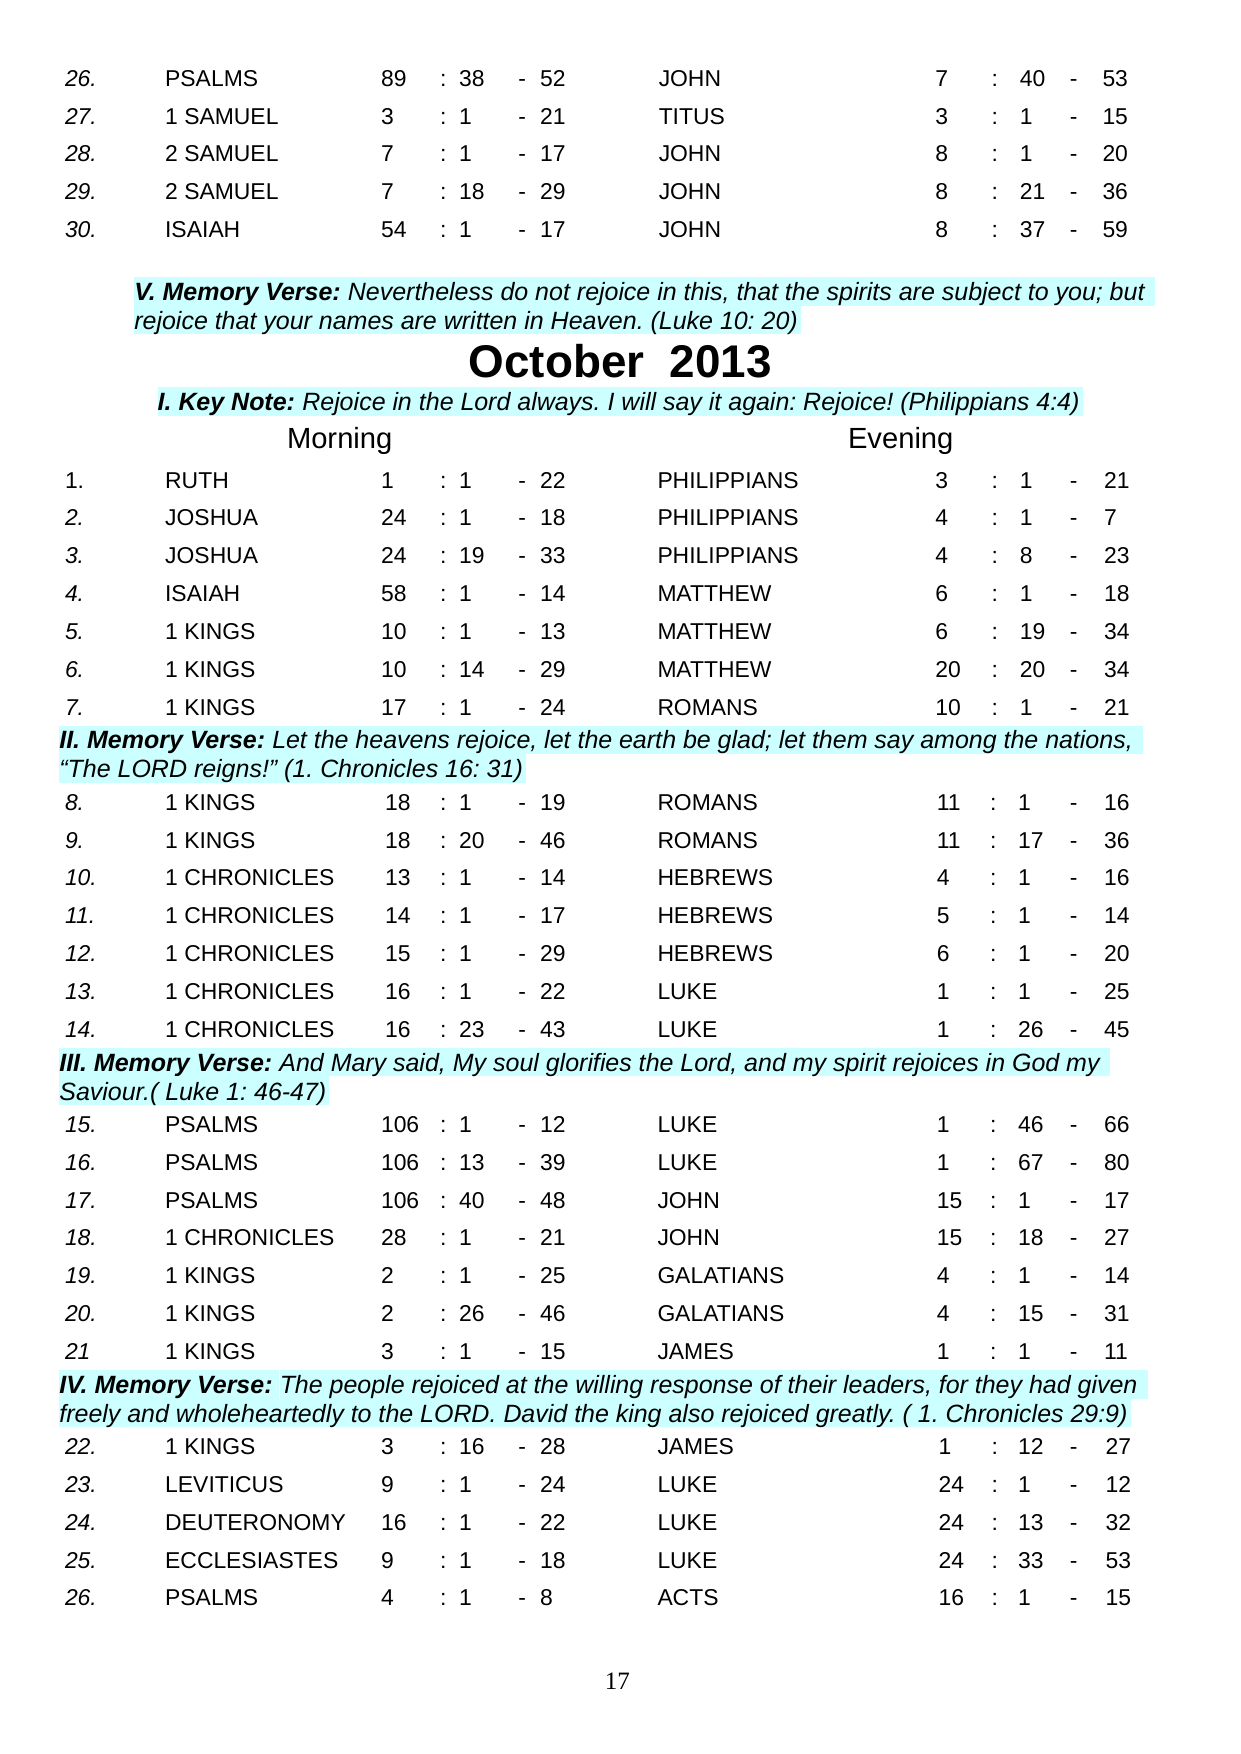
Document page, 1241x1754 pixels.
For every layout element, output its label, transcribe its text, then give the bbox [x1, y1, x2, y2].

table_cell 5. [59, 612, 159, 650]
table_cell 53 [1097, 59, 1179, 97]
table_header 12 [1012, 1428, 1064, 1465]
table_cell - [1064, 1579, 1100, 1616]
table_cell 5 [931, 896, 984, 934]
table_cell - [1064, 612, 1098, 650]
table_header - [513, 461, 534, 499]
table_cell [594, 59, 653, 97]
table_cell LUKE [651, 1503, 932, 1541]
table_cell 24 [933, 1465, 986, 1503]
table_cell [594, 1541, 651, 1579]
table_cell 27. [59, 97, 159, 135]
table_cell 31 [1098, 1294, 1179, 1332]
table_cell 8 [534, 1579, 594, 1616]
table_header 1 [1014, 461, 1064, 499]
table_cell : [434, 1503, 453, 1541]
table_cell 17 [1098, 1181, 1179, 1219]
table_cell 1 [1014, 135, 1064, 172]
table_cell : [434, 1579, 453, 1616]
table_cell 24. [59, 1503, 159, 1541]
table_cell 18 [534, 1541, 594, 1579]
text III. Memory Verse: And Mary said, My soul glorifies the Lord, and my spirit rejoices in God my Saviour.( Luke 1: 46-47) [59, 1048, 1181, 1105]
table_cell 1 [1012, 934, 1064, 972]
table_cell 17. [59, 1181, 159, 1219]
table_header 1 KINGS [159, 1428, 375, 1465]
table_header [594, 461, 651, 499]
table_header : [434, 783, 453, 821]
table_header : [434, 1428, 453, 1465]
table_cell JOSHUA [159, 536, 375, 574]
table_cell [594, 97, 653, 135]
table_cell - [513, 1294, 534, 1332]
table_cell 67 [1012, 1143, 1064, 1181]
table_cell 1 [453, 1332, 512, 1370]
table_cell - [1064, 650, 1098, 688]
table_cell GALATIANS [651, 1256, 931, 1294]
table_cell - [1064, 574, 1098, 612]
table_cell 16. [59, 1143, 159, 1181]
table_cell LUKE [651, 972, 931, 1010]
table_header 1 [375, 461, 434, 499]
table_cell 1 [453, 1219, 512, 1256]
table_cell 52 [534, 59, 594, 97]
table_cell : [986, 210, 1014, 248]
table_cell - [513, 896, 534, 934]
table_cell 1 [1012, 972, 1064, 1010]
table_cell 6 [929, 612, 986, 650]
table_cell 45 [1098, 1010, 1179, 1048]
table_cell 1 [453, 574, 512, 612]
table_cell 29 [534, 650, 594, 688]
table_cell - [513, 1181, 534, 1219]
table_cell : [986, 688, 1014, 726]
table_cell - [1064, 1465, 1100, 1503]
table_cell 80 [1098, 1143, 1179, 1181]
table_cell [594, 574, 651, 612]
table_cell [594, 612, 651, 650]
table_cell 3 [375, 1332, 434, 1370]
table_cell - [1064, 688, 1098, 726]
table_cell 23 [1098, 536, 1179, 574]
table_cell 1 [1012, 1332, 1064, 1370]
table_cell - [513, 612, 534, 650]
table_cell 6. [59, 650, 159, 688]
table_cell 1 [1014, 499, 1064, 536]
table_cell - [1064, 1332, 1098, 1370]
table_cell GALATIANS [651, 1294, 931, 1332]
table_cell 17 [534, 210, 594, 248]
table_header 1 [933, 1428, 986, 1465]
table_cell 24 [933, 1503, 986, 1541]
table_cell 54 [375, 210, 434, 248]
table_cell 1 [453, 135, 512, 172]
table_cell LUKE [651, 1143, 931, 1181]
table_cell 8 [929, 210, 986, 248]
table_cell - [1064, 97, 1097, 135]
table_header 8. [59, 783, 159, 821]
table_header LUKE [651, 1105, 931, 1143]
table_cell 14 [453, 650, 512, 688]
table_cell 17 [534, 896, 594, 934]
table_cell - [1064, 1143, 1098, 1181]
table_cell - [1064, 1181, 1098, 1219]
table_cell 20. [59, 1294, 159, 1332]
table_cell 33 [1012, 1541, 1064, 1579]
table_cell : [984, 821, 1012, 859]
table_cell 4 [929, 536, 986, 574]
table_cell 1 KINGS [159, 688, 375, 726]
table_cell 24 [375, 499, 434, 536]
table_cell - [513, 210, 534, 248]
table_cell 1 [1014, 574, 1064, 612]
table_cell PSALMS [159, 59, 375, 97]
table_cell 1 KINGS [159, 1332, 375, 1370]
table_header 66 [1098, 1105, 1179, 1143]
table_cell 26 [453, 1294, 512, 1332]
table_cell : [984, 896, 1012, 934]
table_cell 1 [453, 1579, 512, 1616]
table_cell : [434, 1332, 453, 1370]
table_cell [594, 934, 651, 972]
table_header - [513, 1105, 534, 1143]
table_header - [1064, 783, 1098, 821]
table_cell 1 SAMUEL [159, 97, 375, 135]
table_cell ECCLESIASTES [159, 1541, 375, 1579]
table_cell JOHN [653, 135, 929, 172]
table_cell 15 [1097, 97, 1179, 135]
table_cell 4 [931, 1294, 984, 1332]
table_cell [594, 1010, 651, 1048]
table_cell 1 [1012, 1181, 1064, 1219]
table_header 18 [379, 783, 434, 821]
table_cell - [1064, 859, 1098, 896]
table_cell PSALMS [159, 1143, 375, 1181]
table_cell 4 [931, 859, 984, 896]
table_cell 1 [1012, 1465, 1064, 1503]
table_cell - [513, 688, 534, 726]
table_cell : [434, 1294, 453, 1332]
table_cell 15 [1100, 1579, 1179, 1616]
table_cell : [434, 1465, 453, 1503]
table_cell - [513, 173, 534, 210]
table_cell [594, 1332, 651, 1370]
table_cell 13. [59, 972, 159, 1010]
table_cell - [513, 1219, 534, 1256]
text IV. Memory Verse: The people rejoiced at the willing response of their leaders, for they had given freely and wholeheartedly to the LORD. David the king also rejoiced greatly. ( 1. Chronicles 29:9) [59, 1370, 1181, 1427]
table_cell 1 KINGS [159, 612, 375, 650]
table_header 27 [1100, 1428, 1179, 1465]
table_cell : [986, 1579, 1012, 1616]
table_header : [984, 1105, 1012, 1143]
table_cell 34 [1098, 612, 1179, 650]
table_cell 27 [1098, 1219, 1179, 1256]
table_cell 40 [453, 1181, 512, 1219]
table_cell 24 [933, 1541, 986, 1579]
table_cell [594, 1256, 651, 1294]
table_cell 1 CHRONICLES [159, 1219, 375, 1256]
table_cell 26. [59, 59, 159, 97]
table_cell [594, 173, 653, 210]
table_cell 37 [1014, 210, 1064, 248]
table_cell 17 [534, 135, 594, 172]
table_cell - [513, 1503, 534, 1541]
table_header Morning [59, 416, 620, 461]
table_cell 1 [453, 1541, 512, 1579]
table_cell 4. [59, 574, 159, 612]
table_header Evening [620, 416, 1181, 461]
table_cell ISAIAH [159, 574, 375, 612]
table_cell [594, 1579, 651, 1616]
table_cell 4 [375, 1579, 434, 1616]
table_cell 39 [534, 1143, 594, 1181]
table_cell - [513, 97, 534, 135]
table_cell 106 [375, 1181, 434, 1219]
table_cell 4 [931, 1256, 984, 1294]
table_cell 26. [59, 1579, 159, 1616]
table_cell 21 [1098, 688, 1179, 726]
table_cell : [434, 612, 453, 650]
table_cell : [434, 1219, 453, 1256]
table_header 22. [59, 1428, 159, 1465]
table_cell [594, 536, 651, 574]
table_cell JOHN [651, 1219, 931, 1256]
table_cell 20 [1014, 650, 1064, 688]
table_cell JOSHUA [159, 499, 375, 536]
table_cell : [984, 1181, 1012, 1219]
table_cell : [434, 972, 453, 1010]
table_cell 43 [534, 1010, 594, 1048]
table_cell 33 [534, 536, 594, 574]
table_cell 20 [1097, 135, 1179, 172]
table_header 3 [375, 1428, 434, 1465]
table_cell : [434, 135, 453, 172]
table_cell : [434, 499, 453, 536]
table_cell : [986, 574, 1014, 612]
table_cell 23 [453, 1010, 512, 1048]
table_cell 58 [375, 574, 434, 612]
table_cell - [1064, 821, 1098, 859]
table_cell 25 [534, 1256, 594, 1294]
table_cell 10 [929, 688, 986, 726]
table_header 16 [453, 1428, 512, 1465]
table_cell HEBREWS [651, 896, 931, 934]
table_cell ROMANS [651, 821, 931, 859]
table_cell 48 [534, 1181, 594, 1219]
table_cell 1 [1012, 859, 1064, 896]
table_cell - [1064, 972, 1098, 1010]
table_cell - [513, 1541, 534, 1579]
table_cell 10 [375, 650, 434, 688]
table_cell : [434, 173, 453, 210]
table_cell 16 [933, 1579, 986, 1616]
table_cell 19 [453, 536, 512, 574]
table_cell 1 [1012, 1256, 1064, 1294]
table_header 1 KINGS [159, 783, 379, 821]
table_cell 15 [379, 934, 434, 972]
table_cell 4 [929, 499, 986, 536]
table_cell - [1064, 1541, 1100, 1579]
table_cell 1 CHRONICLES [159, 1010, 379, 1048]
table_cell DEUTERONOMY [159, 1503, 375, 1541]
table_cell 8 [1014, 536, 1064, 574]
table_cell : [986, 97, 1014, 135]
table_cell : [986, 1541, 1012, 1579]
table_cell - [1064, 1219, 1098, 1256]
table_cell 16 [375, 1503, 434, 1541]
table_cell 32 [1100, 1503, 1179, 1541]
table_cell 29. [59, 173, 159, 210]
table_cell PHILIPPIANS [651, 536, 929, 574]
table_cell 19. [59, 1256, 159, 1294]
table_cell - [1064, 536, 1098, 574]
table_cell 1 [453, 1256, 512, 1294]
table_header : [984, 783, 1012, 821]
table_header 11 [931, 783, 984, 821]
table_cell : [434, 1181, 453, 1219]
table_cell : [434, 97, 453, 135]
table_cell 15 [931, 1219, 984, 1256]
table_cell 16 [379, 1010, 434, 1048]
table_cell 15 [931, 1181, 984, 1219]
table_cell 1 [931, 1010, 984, 1048]
table_cell 25 [1098, 972, 1179, 1010]
table_cell 19 [1014, 612, 1064, 650]
table_cell [594, 135, 653, 172]
table_cell : [434, 688, 453, 726]
table_cell : [984, 1010, 1012, 1048]
table_cell - [1064, 934, 1098, 972]
table_cell 8 [929, 135, 986, 172]
table_cell 7 [1098, 499, 1179, 536]
table_cell 18 [1098, 574, 1179, 612]
table_cell 16 [1098, 859, 1179, 896]
table_cell 9 [375, 1541, 434, 1579]
table_cell - [513, 1143, 534, 1181]
table_cell - [513, 1256, 534, 1294]
table_cell : [434, 821, 453, 859]
table_cell - [1064, 896, 1098, 934]
table_cell - [513, 1465, 534, 1503]
table_cell TITUS [653, 97, 929, 135]
table_cell 29 [534, 934, 594, 972]
table_cell 1 [1014, 688, 1064, 726]
table_cell 1 [453, 859, 512, 896]
table_cell JOHN [653, 173, 929, 210]
table_cell : [434, 1541, 453, 1579]
table_cell 18. [59, 1219, 159, 1256]
table_cell - [1064, 173, 1097, 210]
table_cell : [986, 499, 1014, 536]
table_cell 18 [1012, 1219, 1064, 1256]
table_cell 1 KINGS [159, 1294, 375, 1332]
table_cell - [513, 536, 534, 574]
table_cell 3 [929, 97, 986, 135]
table_cell : [434, 896, 453, 934]
table_cell : [986, 173, 1014, 210]
table_cell 7. [59, 688, 159, 726]
table_cell : [434, 536, 453, 574]
table_cell [594, 499, 651, 536]
table_cell - [1064, 1294, 1098, 1332]
table_cell : [986, 1465, 1012, 1503]
table_cell 46 [534, 1294, 594, 1332]
table_cell 7 [375, 135, 434, 172]
table_cell PSALMS [159, 1181, 375, 1219]
table_cell : [984, 1256, 1012, 1294]
table_header 1 [453, 461, 512, 499]
table_cell : [434, 1256, 453, 1294]
table_cell 34 [1098, 650, 1179, 688]
table_cell : [434, 934, 453, 972]
table_cell [594, 650, 651, 688]
table_cell 24 [534, 1465, 594, 1503]
table_cell 24 [375, 536, 434, 574]
table_cell JAMES [651, 1332, 931, 1370]
table_cell 1 [1014, 97, 1064, 135]
table_header - [1064, 461, 1098, 499]
table_cell 46 [534, 821, 594, 859]
table_cell 11 [931, 821, 984, 859]
text October 2013 [59, 334, 1181, 387]
table_cell [594, 1143, 651, 1181]
table_cell 20 [1098, 934, 1179, 972]
table_cell : [984, 859, 1012, 896]
table_cell 1 [453, 499, 512, 536]
table_cell [594, 972, 651, 1010]
table_cell 7 [929, 59, 986, 97]
table_cell PSALMS [159, 1579, 375, 1616]
table_cell 2 [375, 1256, 434, 1294]
table_cell 21 [534, 97, 594, 135]
table_cell 1 [931, 972, 984, 1010]
table_cell : [984, 1219, 1012, 1256]
table_cell 13 [534, 612, 594, 650]
table_cell [594, 859, 651, 896]
table_cell : [434, 1010, 453, 1048]
table_cell 21 [1014, 173, 1064, 210]
table_cell 17 [375, 688, 434, 726]
table_header : [986, 461, 1014, 499]
table_cell 1 KINGS [159, 821, 379, 859]
table_header - [513, 1428, 534, 1465]
table_cell - [513, 1010, 534, 1048]
table_cell 1 [453, 688, 512, 726]
table_cell 11 [1098, 1332, 1179, 1370]
table_header 19 [534, 783, 594, 821]
table_header [594, 1428, 651, 1465]
table_cell - [513, 1332, 534, 1370]
table_header - [513, 783, 534, 821]
table_cell JOHN [653, 59, 929, 97]
table_header 16 [1098, 783, 1179, 821]
table_cell ISAIAH [159, 210, 375, 248]
table_cell [594, 1294, 651, 1332]
table_cell 1 KINGS [159, 650, 375, 688]
table_cell 1 [453, 1503, 512, 1541]
table_cell - [513, 934, 534, 972]
table_cell : [986, 1503, 1012, 1541]
table_header - [1064, 1428, 1100, 1465]
table_cell LEVITICUS [159, 1465, 375, 1503]
table_cell 23. [59, 1465, 159, 1503]
table_cell 1 [453, 934, 512, 972]
table_cell 6 [931, 934, 984, 972]
table_cell HEBREWS [651, 859, 931, 896]
table_header : [434, 461, 453, 499]
table_cell HEBREWS [651, 934, 931, 972]
table_cell 29 [534, 173, 594, 210]
table_cell 1 [453, 1465, 512, 1503]
text II. Memory Verse: Let the heavens rejoice, let the earth be glad; let them say among the nations, “The LORD reigns!” (1. Chronicles 16: 31) [59, 726, 1181, 783]
table_cell 1 [453, 210, 512, 248]
table_cell JOHN [651, 1181, 931, 1219]
table_cell 7 [375, 173, 434, 210]
table_cell - [1064, 1503, 1100, 1541]
table_cell 14. [59, 1010, 159, 1048]
table_cell - [513, 1579, 534, 1616]
table_header RUTH [159, 461, 375, 499]
table_cell - [513, 135, 534, 172]
table_cell 18 [379, 821, 434, 859]
table_cell 15 [1012, 1294, 1064, 1332]
table_cell 106 [375, 1143, 434, 1181]
table_cell : [984, 934, 1012, 972]
table_header 46 [1012, 1105, 1064, 1143]
table_cell 10 [375, 612, 434, 650]
table_cell 30. [59, 210, 159, 248]
table_cell 89 [375, 59, 434, 97]
table_cell 11. [59, 896, 159, 934]
table_cell - [513, 499, 534, 536]
table_cell 17 [1012, 821, 1064, 859]
table_header 1 [1012, 783, 1064, 821]
table_header 28 [534, 1428, 594, 1465]
table_header JAMES [651, 1428, 932, 1465]
table_cell 24 [534, 688, 594, 726]
table_cell [594, 1503, 651, 1541]
table_cell 10. [59, 859, 159, 896]
table_cell - [1064, 1256, 1098, 1294]
table_cell : [986, 536, 1014, 574]
table_cell 2. [59, 499, 159, 536]
table_cell 8 [929, 173, 986, 210]
table_cell 20 [453, 821, 512, 859]
table_cell - [1064, 135, 1097, 172]
table_cell 1 KINGS [159, 1256, 375, 1294]
table_cell 3. [59, 536, 159, 574]
table_cell LUKE [651, 1010, 931, 1048]
table_cell 6 [929, 574, 986, 612]
table_cell - [513, 821, 534, 859]
table_cell [594, 1181, 651, 1219]
table_cell 14 [1098, 896, 1179, 934]
table_cell : [434, 59, 453, 97]
table_cell LUKE [651, 1541, 932, 1579]
table_cell 2 [375, 1294, 434, 1332]
table_header PHILIPPIANS [651, 461, 929, 499]
table_cell MATTHEW [651, 650, 929, 688]
table_cell : [434, 859, 453, 896]
table_cell - [1064, 1010, 1098, 1048]
table_cell 21 [534, 1219, 594, 1256]
table_header PSALMS [159, 1105, 375, 1143]
table_header 21 [1098, 461, 1179, 499]
table_cell 36 [1097, 173, 1179, 210]
list V. Memory Verse: Nevertheless do not rejoice in this, that the spirits are subject to you; but rejoice that your names are written in Heaven. (Luke 10: 20) [97, 277, 1181, 334]
table_cell : [434, 210, 453, 248]
table_cell - [513, 59, 534, 97]
table_cell [594, 1465, 651, 1503]
table_cell 18 [534, 499, 594, 536]
table_cell 53 [1100, 1541, 1179, 1579]
table_header [594, 783, 651, 821]
table_cell 18 [453, 173, 512, 210]
table_cell : [434, 650, 453, 688]
table_cell 3 [375, 97, 434, 135]
table_cell 1 [1012, 1579, 1064, 1616]
table_cell : [984, 972, 1012, 1010]
table_header 1 [453, 1105, 512, 1143]
table_cell MATTHEW [651, 574, 929, 612]
table_cell 14 [379, 896, 434, 934]
table_cell - [513, 972, 534, 1010]
table_cell 40 [1014, 59, 1064, 97]
table_cell - [1064, 59, 1097, 97]
table_header : [434, 1105, 453, 1143]
table_cell PHILIPPIANS [651, 499, 929, 536]
table_cell 12 [1100, 1465, 1179, 1503]
table_cell ACTS [651, 1579, 932, 1616]
table_cell 21 [59, 1332, 159, 1370]
table_cell 14 [534, 859, 594, 896]
table_header ROMANS [651, 783, 931, 821]
table_cell [594, 688, 651, 726]
table_cell 9 [375, 1465, 434, 1503]
table_cell 12. [59, 934, 159, 972]
table_cell 16 [379, 972, 434, 1010]
table_cell 22 [534, 1503, 594, 1541]
table_cell 20 [929, 650, 986, 688]
table_cell JOHN [653, 210, 929, 248]
table_cell LUKE [651, 1465, 932, 1503]
table_cell 1 [453, 896, 512, 934]
table_cell [594, 1219, 651, 1256]
table_cell 1 CHRONICLES [159, 896, 379, 934]
table_header : [986, 1428, 1012, 1465]
table_cell [594, 210, 653, 248]
text I. Key Note: Rejoice in the Lord always. I will say it again: Rejoice! (Philippians 4:4) [59, 387, 1181, 416]
table_cell 13 [453, 1143, 512, 1181]
table_cell : [986, 135, 1014, 172]
table_cell - [513, 574, 534, 612]
table_cell 1 CHRONICLES [159, 859, 379, 896]
table_cell : [986, 650, 1014, 688]
table_cell 28. [59, 135, 159, 172]
table_cell 1 [453, 97, 512, 135]
table_header - [1064, 1105, 1098, 1143]
table_header 15. [59, 1105, 159, 1143]
table_cell 1 [453, 972, 512, 1010]
table_cell 38 [453, 59, 512, 97]
table_cell 15 [534, 1332, 594, 1370]
table_cell MATTHEW [651, 612, 929, 650]
table_cell : [434, 574, 453, 612]
table_cell : [984, 1294, 1012, 1332]
table_cell 14 [1098, 1256, 1179, 1294]
table_cell 1 [1012, 896, 1064, 934]
table_cell 36 [1098, 821, 1179, 859]
table_cell - [1064, 499, 1098, 536]
table_cell : [986, 59, 1014, 97]
table_cell 1 CHRONICLES [159, 934, 379, 972]
table_cell : [984, 1332, 1012, 1370]
table_cell : [984, 1143, 1012, 1181]
table_header 1 [931, 1105, 984, 1143]
table_cell 22 [534, 972, 594, 1010]
table_header 22 [534, 461, 594, 499]
table_cell 13 [379, 859, 434, 896]
table_cell 1 [931, 1143, 984, 1181]
table_cell 28 [375, 1219, 434, 1256]
table_cell 26 [1012, 1010, 1064, 1048]
table_cell 13 [1012, 1503, 1064, 1541]
table_cell 1 [931, 1332, 984, 1370]
table_cell [594, 821, 651, 859]
table_cell - [1064, 210, 1097, 248]
table_cell 59 [1097, 210, 1179, 248]
table_header 1. [59, 461, 159, 499]
table_header 1 [453, 783, 512, 821]
table_header 3 [929, 461, 986, 499]
table_cell 1 [453, 612, 512, 650]
table_header 12 [534, 1105, 594, 1143]
table_header [594, 1105, 651, 1143]
table_cell : [986, 612, 1014, 650]
table_cell - [513, 650, 534, 688]
table_cell : [434, 1143, 453, 1181]
table_cell [594, 896, 651, 934]
table_cell 9. [59, 821, 159, 859]
table_cell 14 [534, 574, 594, 612]
table_cell 1 CHRONICLES [159, 972, 379, 1010]
table_cell 25. [59, 1541, 159, 1579]
table_header 106 [375, 1105, 434, 1143]
table_cell 2 SAMUEL [159, 135, 375, 172]
table_cell ROMANS [651, 688, 929, 726]
table_cell 2 SAMUEL [159, 173, 375, 210]
table_cell - [513, 859, 534, 896]
